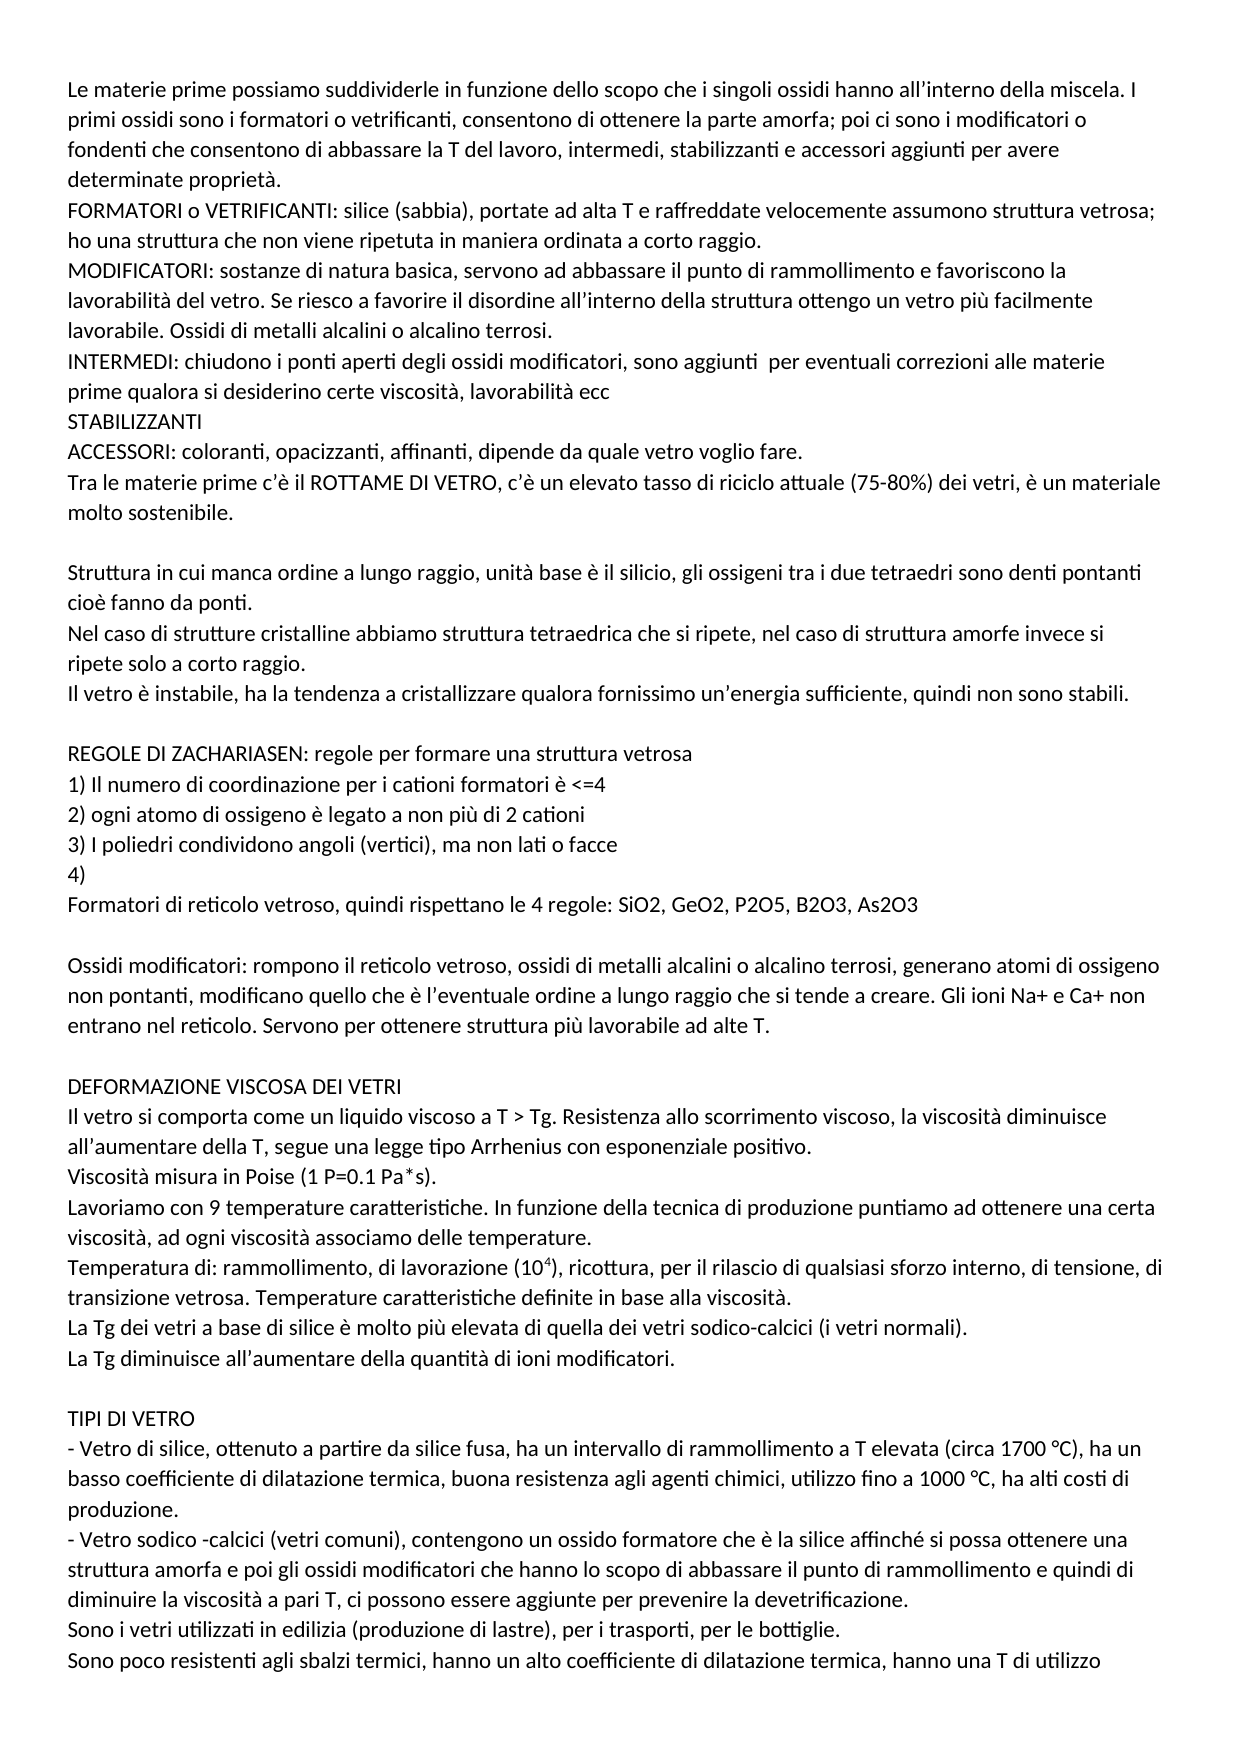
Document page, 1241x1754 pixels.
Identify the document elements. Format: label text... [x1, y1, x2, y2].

text Le materie prime possiamo suddividerle in funzione dello scopo che i singoli ossidi hanno all’interno della miscela. I primi ossidi sono i formatori o vetrificanti, consentono di ottenere la parte amorfa; poi ci sono i modificatori o fondenti che consentono di abbassare la T del lavoro, intermedi, stabilizzanti e accessori aggiunti per avere determinate proprietà. FORMATORI o VETRIFICANTI: silice (sabbia), portate ad alta T e raffreddate velocemente assumono struttura vetrosa; ho una struttura che non viene ripetuta in maniera ordinata a corto raggio. MODIFICATORI: sostanze di natura basica, servono ad abbassare il punto di rammollimento e favoriscono la lavorabilità del vetro. Se riesco a favorire il disordine all’interno della struttura ottengo un vetro più facilmente lavorabile. Ossidi di metalli alcalini o alcalino terrosi. INTERMEDI: chiudono i ponti aperti degli ossidi modificatori, sono aggiunti per eventuali correzioni alle materie prime qualora si desiderino certe viscosità, lavorabilità ecc STABILIZZANTI ACCESSORI: coloranti, opacizzanti, affinanti, dipende da quale vetro voglio fare. Tra le materie prime c’è il ROTTAME DI VETRO, c’è un elevato tasso di riciclo attuale (75-80%) dei vetri, è un materiale molto sostenibile. Struttura in cui manca ordine a lungo raggio, unità base è il silicio, gli ossigeni tra i due tetraedri sono denti pontanti cioè fanno da ponti. Nel caso di strutture cristalline abbiamo struttura tetraedrica che si ripete, nel caso di struttura amorfe invece si ripete solo a corto raggio. Il vetro è instabile, ha la tendenza a cristallizzare qualora fornissimo un’energia sufficiente, quindi non sono stabili. REGOLE DI ZACHARIASEN: regole per formare una struttura vetrosa 1) Il numero di coordinazione per i cationi formatori è <=4 2) ogni atomo di ossigeno è legato a non più di 2 cationi 3) I poliedri condividono angoli (vertici), ma non lati o facce 4) Formatori di reticolo vetroso, quindi rispettano le 4 regole: SiO2, GeO2, P2O5, B2O3, As2O3 Ossidi modificatori: rompono il reticolo vetroso, ossidi di metalli alcalini o alcalino terrosi, generano atomi di ossigeno non pontanti, modificano quello che è l’eventuale ordine a lungo raggio che si tende a creare. Gli ioni Na+ e Ca+ non entrano nel reticolo. Servono per ottenere struttura più lavorabile ad alte T. DEFORMAZIONE VISCOSA DEI VETRI Il vetro si comporta come un liquido viscoso a T > Tg. Resistenza allo scorrimento viscoso, la viscosità diminuisce all’aumentare della T, segue una legge tipo Arrhenius con esponenziale positivo. Viscosità misura in Poise (1 P=0.1 Pa*s). Lavoriamo con 9 temperature caratteristiche. In funzione della tecnica di produzione puntiamo ad ottenere una certa viscosità, ad ogni viscosità associamo delle temperature. Temperatura di: rammollimento, di lavorazione (104), ricottura, per il rilascio di qualsiasi sforzo interno, di tensione, di transizione vetrosa. Temperature caratteristiche definite in base alla viscosità. La Tg dei vetri a base di silice è molto più elevata di quella dei vetri sodico-calcici (i vetri normali). La Tg diminuisce all’aumentare della quantità di ioni modificatori. TIPI DI VETRO - Vetro di silice, ottenuto a partire da silice fusa, ha un intervallo di rammollimento a T elevata (circa 1700 °C), ha un basso coefficiente di dilatazione termica, buona resistenza agli agenti chimici, utilizzo fino a 1000 °C, ha alti costi di produzione. - Vetro sodico -calcici (vetri comuni), contengono un ossido formatore che è la silice affinché si possa ottenere una struttura amorfa e poi gli ossidi modificatori che hanno lo scopo di abbassare il punto di rammollimento e quindi di diminuire la viscosità a pari T, ci possono essere aggiunte per prevenire la devetrificazione. Sono i vetri utilizzati in edilizia (produzione di lastre), per i trasporti, per le bottiglie. Sono poco resistenti agli sbalzi termici, hanno un alto coefficiente di dilatazione termica, hanno una T di utilizzo [67, 75, 1165, 1674]
